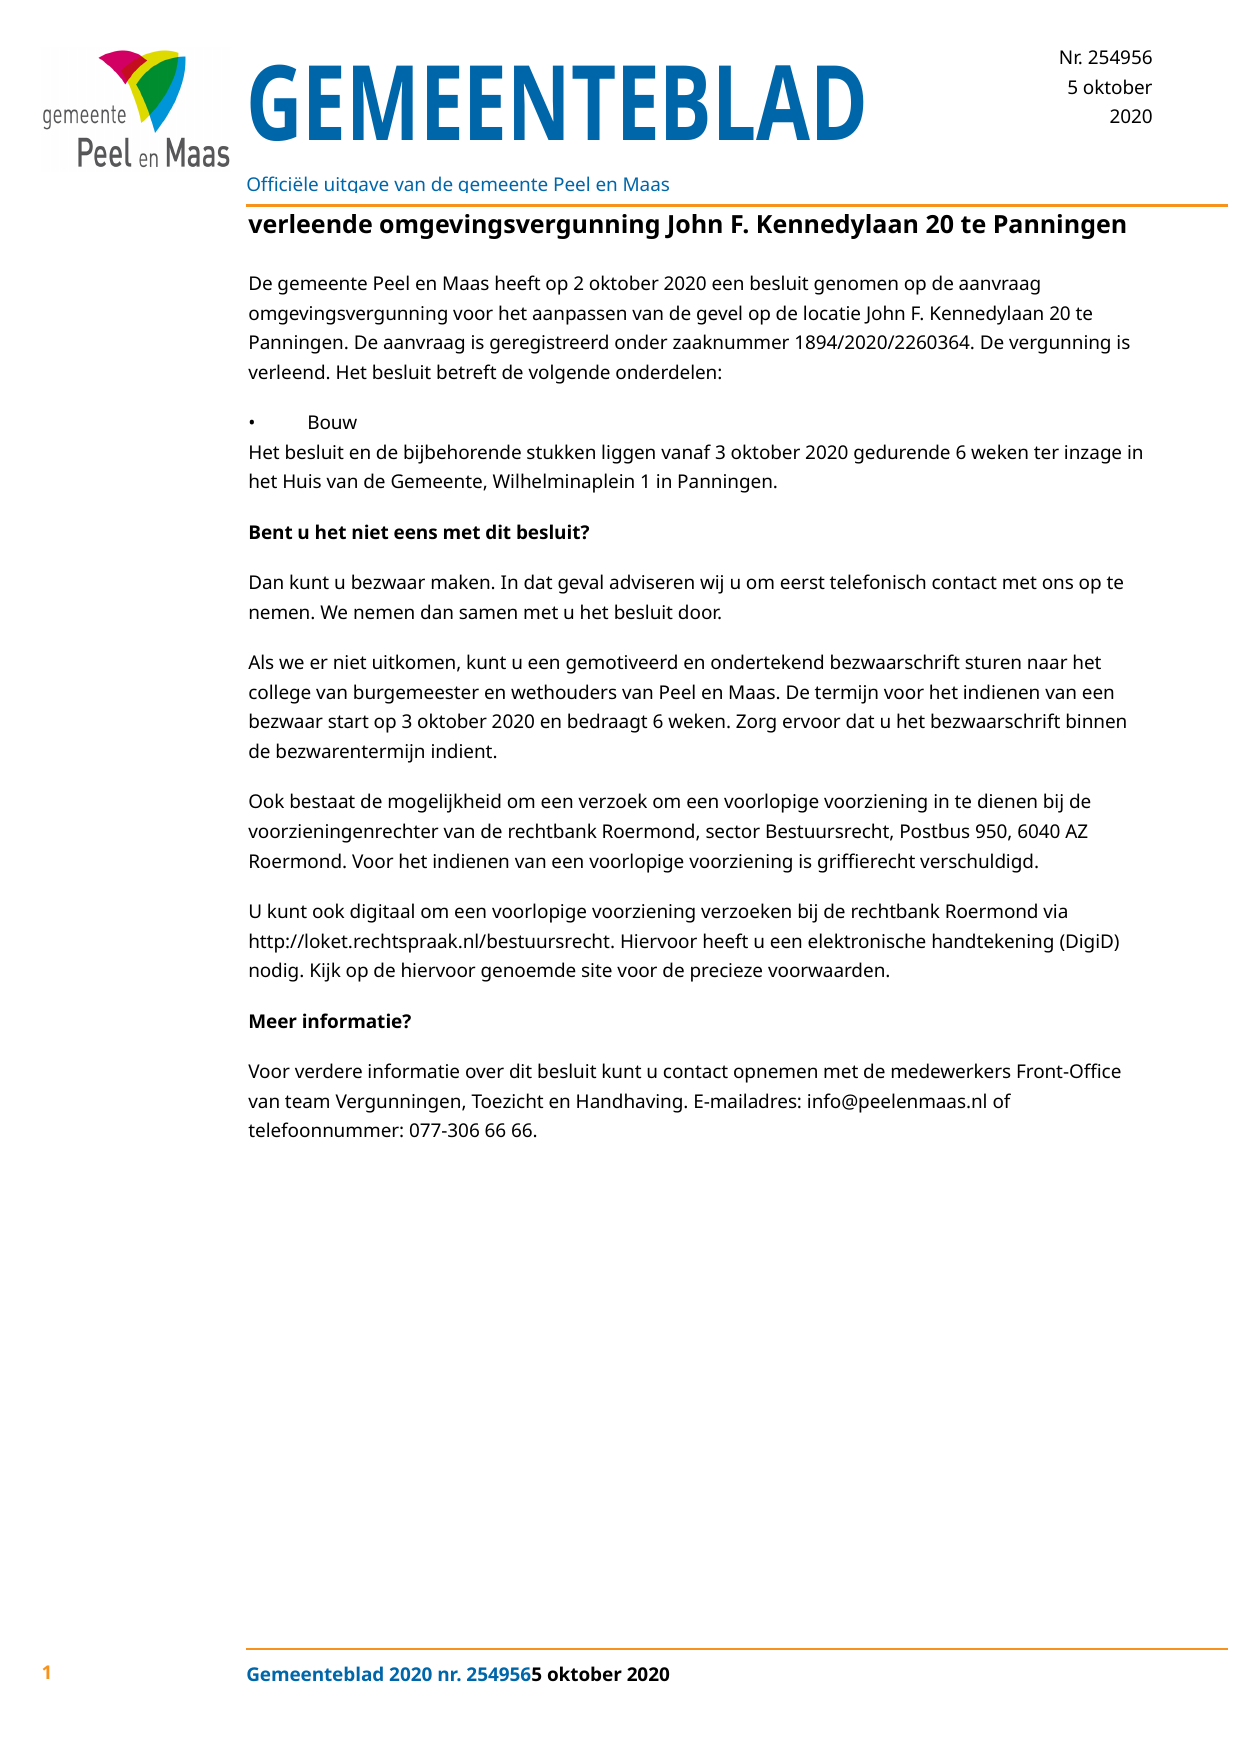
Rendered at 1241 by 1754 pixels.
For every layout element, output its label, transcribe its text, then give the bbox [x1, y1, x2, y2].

text verleende omgevingsvergunning John F. Kennedylaan 20 te Panningen [248, 207, 1152, 241]
text Als we er niet uitkomen, kunt u een gemotiveerd en ondertekend bezwaarschrift sturen naar het college van burgemeester en wethouders van Peel en Maas. De termijn voor het indienen van een bezwaar start op 3 oktober 2020 en bedraagt 6 weken. Zorg ervoor dat u het bezwaarschrift binnen de bezwarentermijn indient. [248, 649, 1152, 764]
text Bent u het niet eens met dit besluit? [248, 519, 1152, 545]
text Ook bestaat de mogelijkheid om een verzoek om een voorlopige voorziening in te dienen bij de voorzieningenrechter van de rechtbank Roermond, sector Bestuursrecht, Postbus 950, 6040 AZ Roermond. Voor het indienen van een voorlopige voorziening is griffierecht verschuldigd. [248, 789, 1152, 873]
text De gemeente Peel en Maas heeft op 2 oktober 2020 een besluit genomen op de aanvraag omgevingsvergunning voor het aanpassen van de gevel op de locatie John F. Kennedylaan 20 te Panningen. De aanvraag is geregistreerd onder zaaknummer 1894/2020/2260364. De vergunning is verleend. Het besluit betreft de volgende onderdelen: [248, 270, 1152, 385]
text Meer informatie? [248, 1008, 1152, 1033]
list Bouw [248, 409, 1152, 435]
text Dan kunt u bezwaar maken. In dat geval adviseren wij u om eerst telefonisch contact met ons op te nemen. We nemen dan samen met u het besluit door. [248, 569, 1152, 625]
text Voor verdere informatie over dit besluit kunt u contact opnemen met de medewerkers Front-Office van team Vergunningen, Toezicht en Handhaving. E-mailadres: info@peelenmaas.nl of telefoonnummer: 077-306 66 66. [248, 1058, 1152, 1143]
picture [41, 47, 231, 172]
text Het besluit en de bijbehorende stukken liggen vanaf 3 oktober 2020 gedurende 6 weken ter inzage in het Huis van de Gemeente, Wilhelminaplein 1 in Panningen. [248, 439, 1152, 494]
text U kunt ook digitaal om een voorlopige voorziening verzoeken bij de rechtbank Roermond via http://loket.rechtspraak.nl/bestuursrecht. Hiervoor heeft u een elektronische handtekening (DigiD) nodig. Kijk op de hiervoor genoemde site voor de precieze voorwaarden. [248, 898, 1152, 983]
